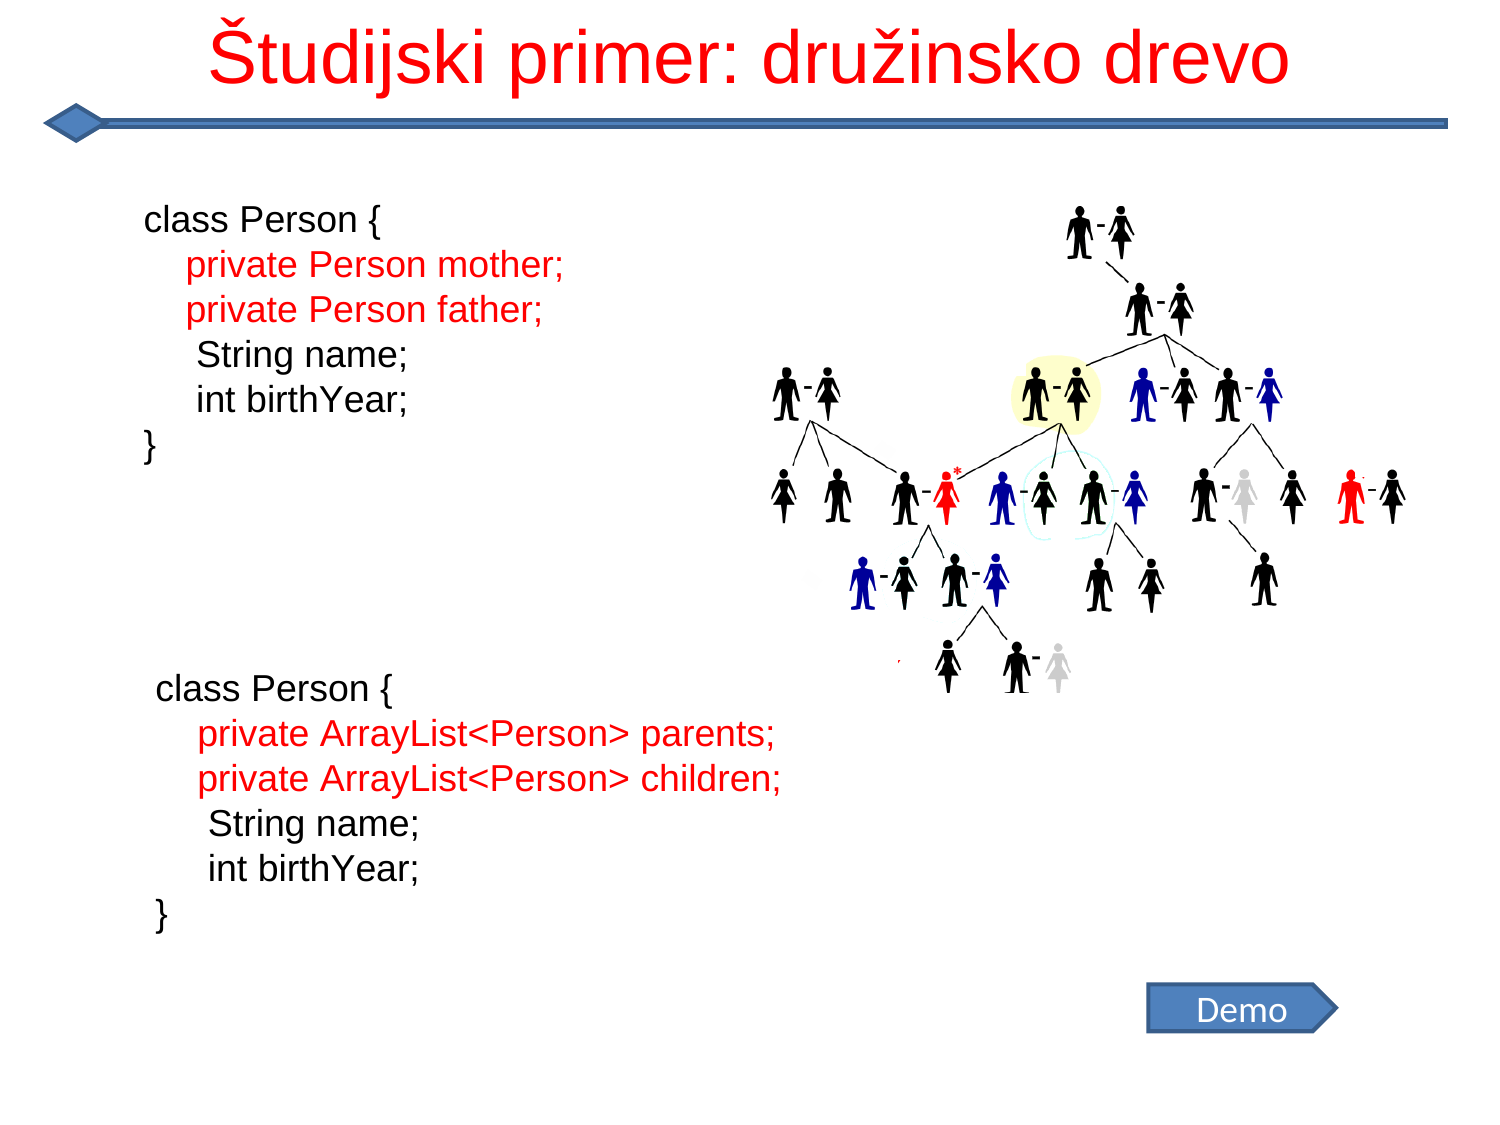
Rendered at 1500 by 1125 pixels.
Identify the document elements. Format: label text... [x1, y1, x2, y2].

picture [726, 199, 1421, 693]
text_box class Person { private Person mother; private Person father; String name; int birthYear; } [128, 187, 997, 518]
text_box class Person { private ArrayList<Person> parents; private ArrayList<Person> children; String name; int birthYear; } [140, 656, 1008, 987]
text_box Demo [1148, 984, 1336, 1032]
title Študijski primer: družinsko drevo [0, 0, 1500, 108]
